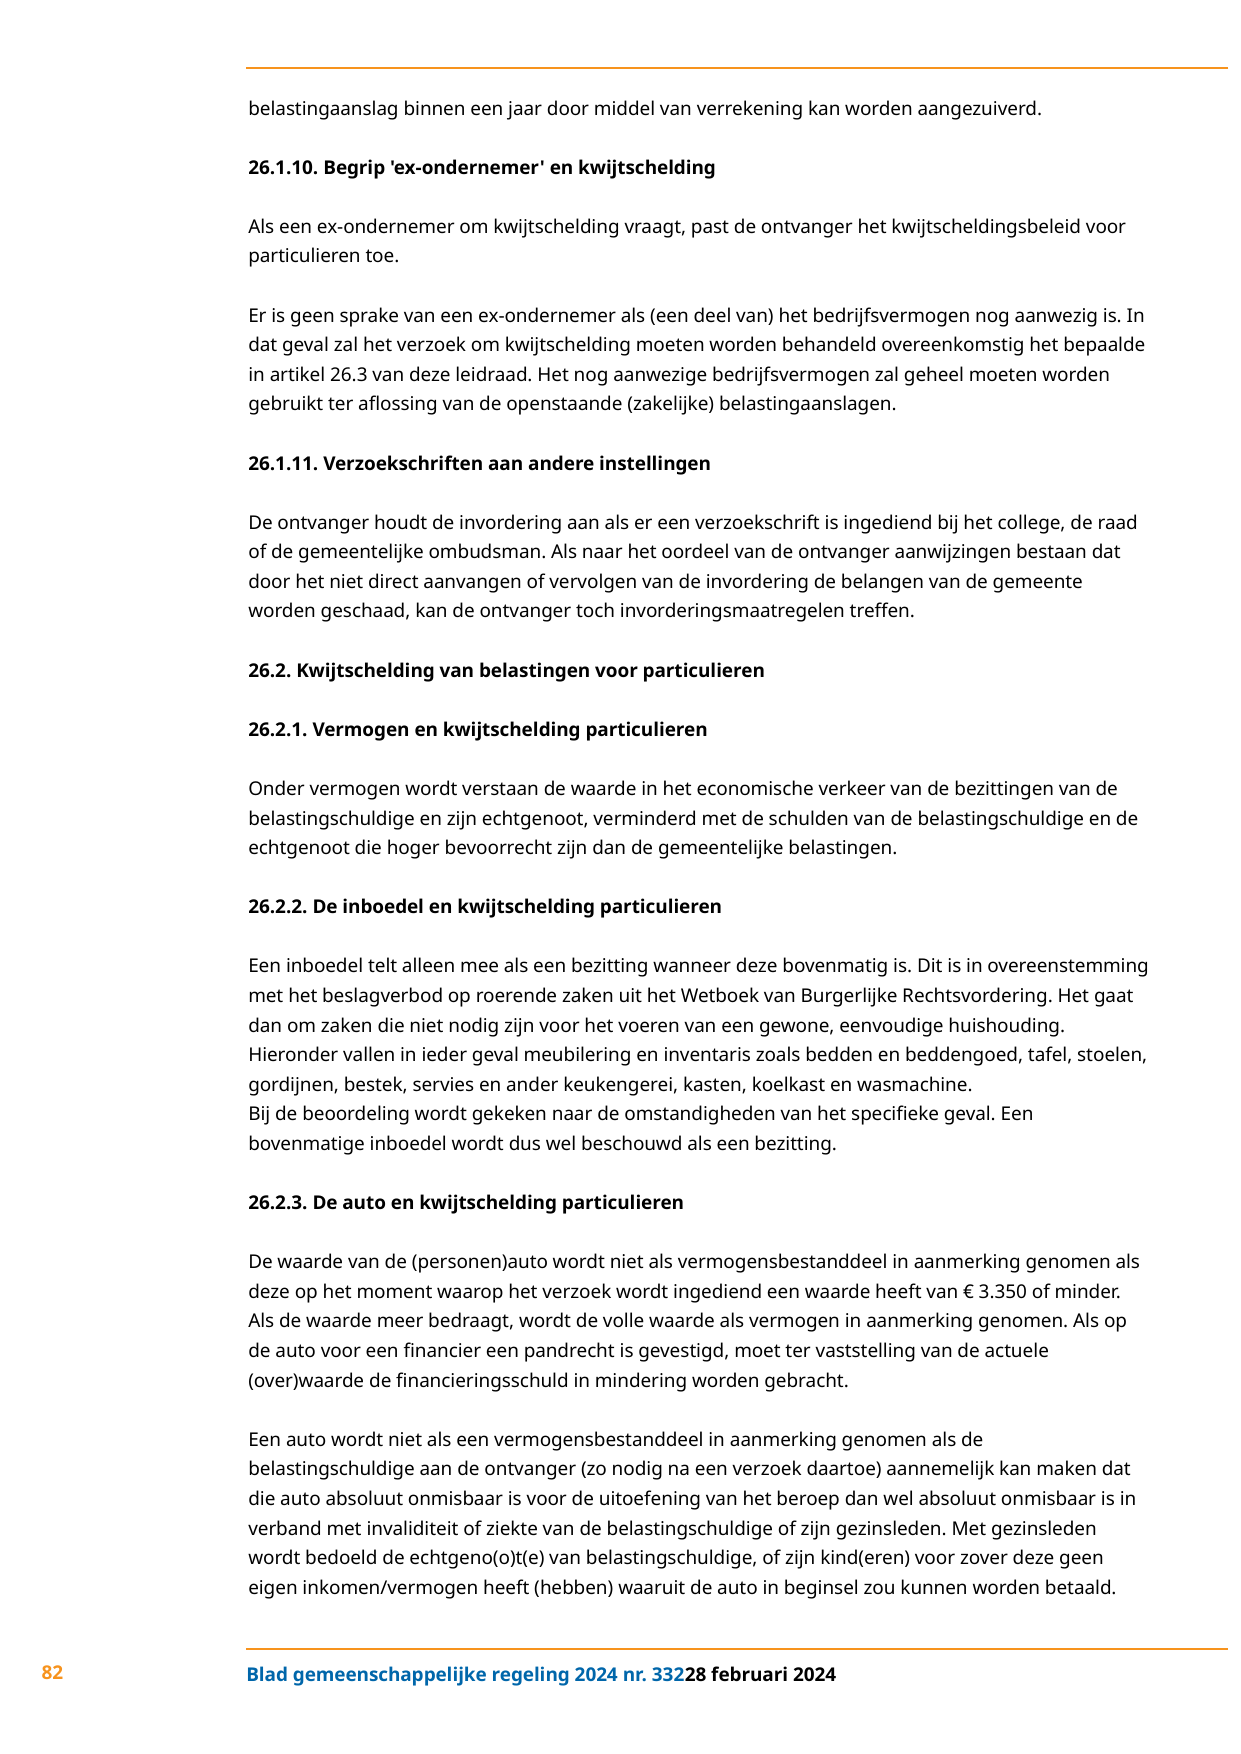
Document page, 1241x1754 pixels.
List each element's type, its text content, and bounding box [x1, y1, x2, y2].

text Onder vermogen wordt verstaan de waarde in het economische verkeer van de bezittingen van de belastingschuldige en zijn echtgenoot, verminderd met de schulden van de belastingschuldige en de echtgenoot die hoger bevoorrecht zijn dan de gemeentelijke belastingen. [248, 775, 1152, 860]
text 26.2.2. De inboedel en kwijtschelding particulieren [248, 893, 1152, 919]
text Er is geen sprake van een ex-ondernemer als (een deel van) het bedrijfsvermogen nog aanwezig is. In dat geval zal het verzoek om kwijtschelding moeten worden behandeld overeenkomstig het bepaalde in artikel 26.3 van deze leidraad. Het nog aanwezige bedrijfsvermogen zal geheel moeten worden gebruikt ter aflossing van de openstaande (zakelijke) belastingaanslagen. [248, 302, 1152, 416]
text 26.1.11. Verzoekschriften aan andere instellingen [248, 450, 1152, 476]
picture [41, 47, 231, 172]
text Een auto wordt niet als een vermogensbestanddeel in aanmerking genomen als de belastingschuldige aan de ontvanger (zo nodig na een verzoek daartoe) aannemelijk kan maken dat die auto absoluut onmisbaar is voor de uitoefening van het beroep dan wel absoluut onmisbaar is in verband met invaliditeit of ziekte van de belastingschuldige of zijn gezinsleden. Met gezinsleden wordt bedoeld de echtgeno(o)t(e) van belastingschuldige, of zijn kind(eren) voor zover deze geen eigen inkomen/vermogen heeft (hebben) waaruit de auto in beginsel zou kunnen worden betaald. [248, 1426, 1152, 1600]
text Als een ex-ondernemer om kwijtschelding vraagt, past de ontvanger het kwijtscheldingsbeleid voor particulieren toe. [248, 213, 1152, 268]
text 26.2.1. Vermogen en kwijtschelding particulieren [248, 716, 1152, 742]
text Bij de beoordeling wordt gekeken naar de omstandigheden van het specifieke geval. Een bovenmatige inboedel wordt dus wel beschouwd als een bezitting. [248, 1101, 1152, 1156]
text 26.1.10. Begrip 'ex-ondernemer' en kwijtschelding [248, 154, 1152, 180]
text Een inboedel telt alleen mee als een bezitting wanneer deze bovenmatig is. Dit is in overeenstemming met het beslagverbod op roerende zaken uit het Wetboek van Burgerlijke Rechtsvordering. Het gaat dan om zaken die niet nodig zijn voor het voeren van een gewone, eenvoudige huishouding. Hieronder vallen in ieder geval meubilering en inventaris zoals bedden en beddengoed, tafel, stoelen, gordijnen, bestek, servies en ander keukengerei, kasten, koelkast en wasmachine. [248, 953, 1152, 1097]
text De waarde van de (personen)auto wordt niet als vermogensbestanddeel in aanmerking genomen als deze op het moment waarop het verzoek wordt ingediend een waarde heeft van € 3.350 of minder. Als de waarde meer bedraagt, wordt de volle waarde als vermogen in aanmerking genomen. Als op de auto voor een financier een pandrecht is gevestigd, moet ter vaststelling van de actuele (over)waarde de financieringsschuld in mindering worden gebracht. [248, 1248, 1152, 1393]
text belastingaanslag binnen een jaar door middel van verrekening kan worden aangezuiverd. [248, 95, 1152, 121]
text 26.2.3. De auto en kwijtschelding particulieren [248, 1189, 1152, 1215]
text 26.2. Kwijtschelding van belastingen voor particulieren [248, 657, 1152, 683]
text De ontvanger houdt de invordering aan als er een verzoekschrift is ingediend bij het college, de raad of de gemeentelijke ombudsman. Als naar het oordeel van de ontvanger aanwijzingen bestaan dat door het niet direct aanvangen of vervolgen van de invordering de belangen van de gemeente worden geschaad, kan de ontvanger toch invorderingsmaatregelen treffen. [248, 509, 1152, 623]
